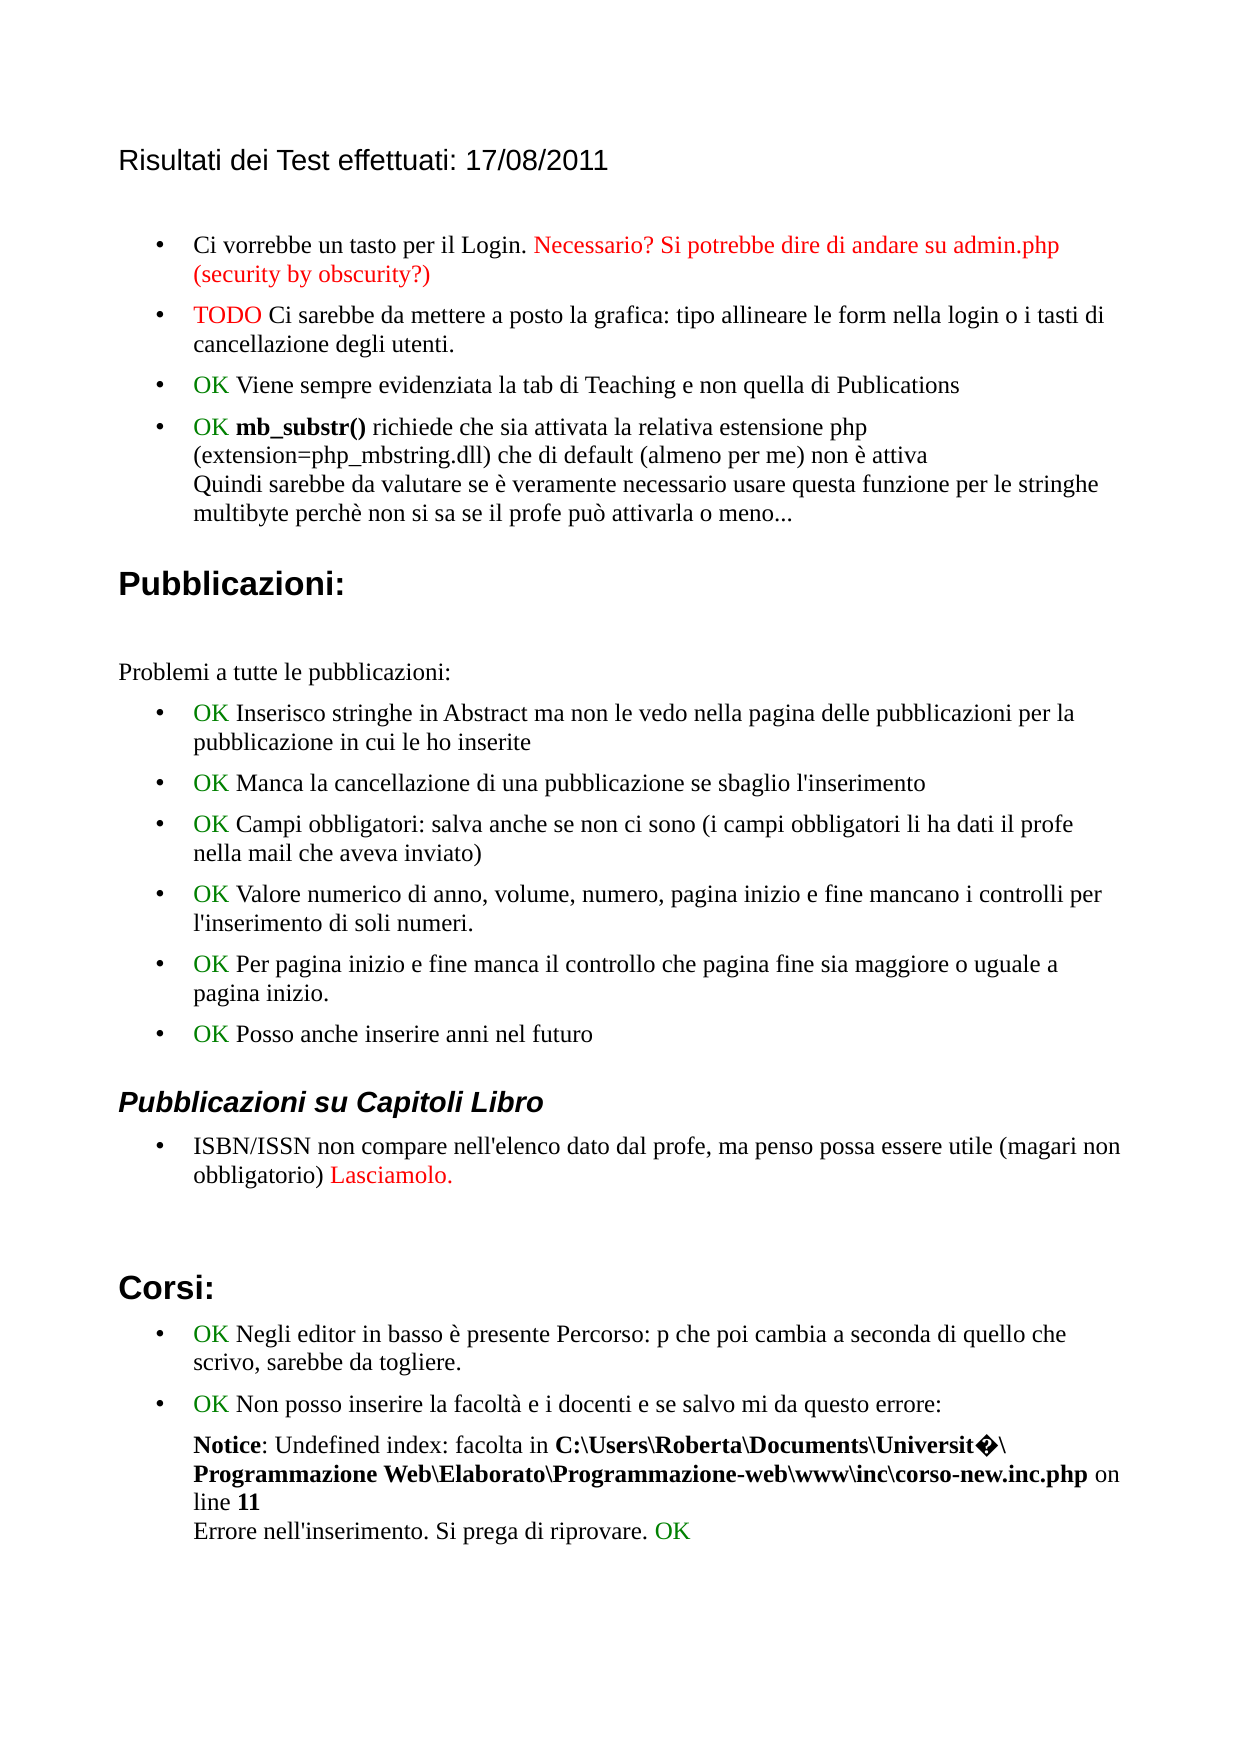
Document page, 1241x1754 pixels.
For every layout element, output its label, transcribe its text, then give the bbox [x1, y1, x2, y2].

list Ci vorrebbe un tasto per il Login. Necessario? Si potrebbe dire di andare su admin.php (security by obscurity?) [156, 230, 1122, 288]
list OK Campi obbligatori: salva anche se non ci sono (i campi obbligatori li ha dati il profe nella mail che aveva inviato) [156, 809, 1122, 867]
subtitle Risultati dei Test effettuati: 17/08/2011 [118, 143, 1122, 177]
list Notice: Undefined index: facolta in C:\Users\Roberta\Documents\Universit�\Programmazione Web\Elaborato\Programmazione-web\www\inc\corso-new.inc.php on line 11 Errore nell'inserimento. Si prega di riprovare. OK [156, 1430, 1122, 1545]
list OK Inserisco stringhe in Abstract ma non le vedo nella pagina delle pubblicazioni per la pubblicazione in cui le ho inserite [156, 698, 1122, 755]
list OK Negli editor in basso è presente Percorso: p che poi cambia a seconda di quello che scrivo, sarebbe da togliere. [156, 1319, 1122, 1376]
list OK Viene sempre evidenziata la tab di Teaching e non quella di Publications [156, 370, 1122, 399]
list OK mb_substr() richiede che sia attivata la relativa estensione php (extension=php_mbstring.dll) che di default (almeno per me) non è attiva Quindi sarebbe da valutare se è veramente necessario usare questa funzione per le stringhe multibyte perchè non si sa se il profe può attivarla o meno... [156, 412, 1122, 527]
subtitle Pubblicazioni: [118, 564, 1122, 603]
list OK Manca la cancellazione di una pubblicazione se sbaglio l'inserimento [156, 768, 1122, 797]
list OK Valore numerico di anno, volume, numero, pagina inizio e fine mancano i controlli per l'inserimento di soli numeri. [156, 879, 1122, 937]
text Problemi a tutte le pubblicazioni: [118, 657, 1122, 685]
subtitle Pubblicazioni su Capitoli Libro [118, 1085, 1122, 1119]
list OK Per pagina inizio e fine manca il controllo che pagina fine sia maggiore o uguale a pagina inizio. [156, 949, 1122, 1007]
list OK Non posso inserire la facoltà e i docenti e se salvo mi da questo errore: [156, 1389, 1122, 1417]
list ISBN/ISSN non compare nell'elenco dato dal profe, ma penso possa essere utile (magari non obbligatorio) Lasciamolo. [156, 1131, 1122, 1189]
list OK Posso anche inserire anni nel futuro [156, 1019, 1122, 1048]
subtitle Corsi: [118, 1268, 1122, 1306]
list TODO Ci sarebbe da mettere a posto la grafica: tipo allineare le form nella login o i tasti di cancellazione degli utenti. [156, 300, 1122, 358]
